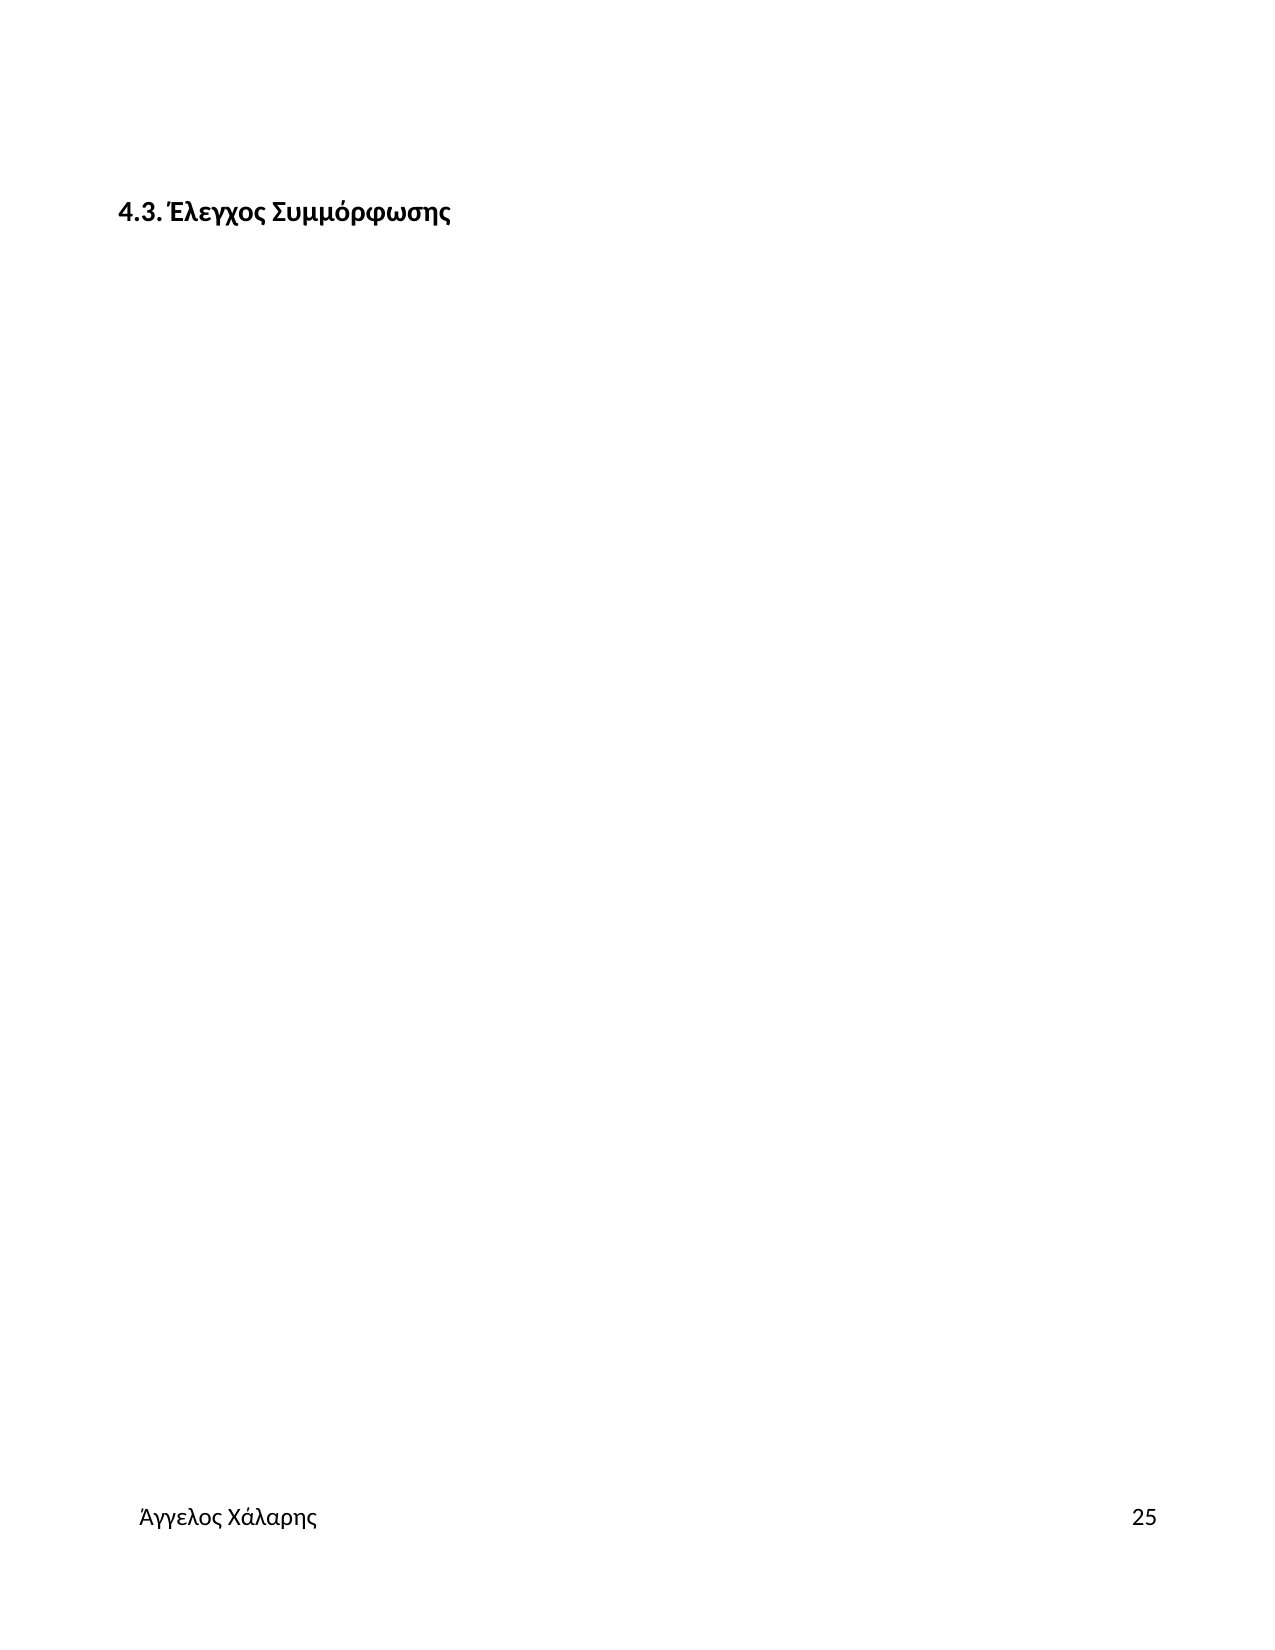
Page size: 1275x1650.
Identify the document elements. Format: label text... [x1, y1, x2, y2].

subtitle 4.3. Έλεγχος Συμμόρφωσης [118, 193, 1157, 228]
